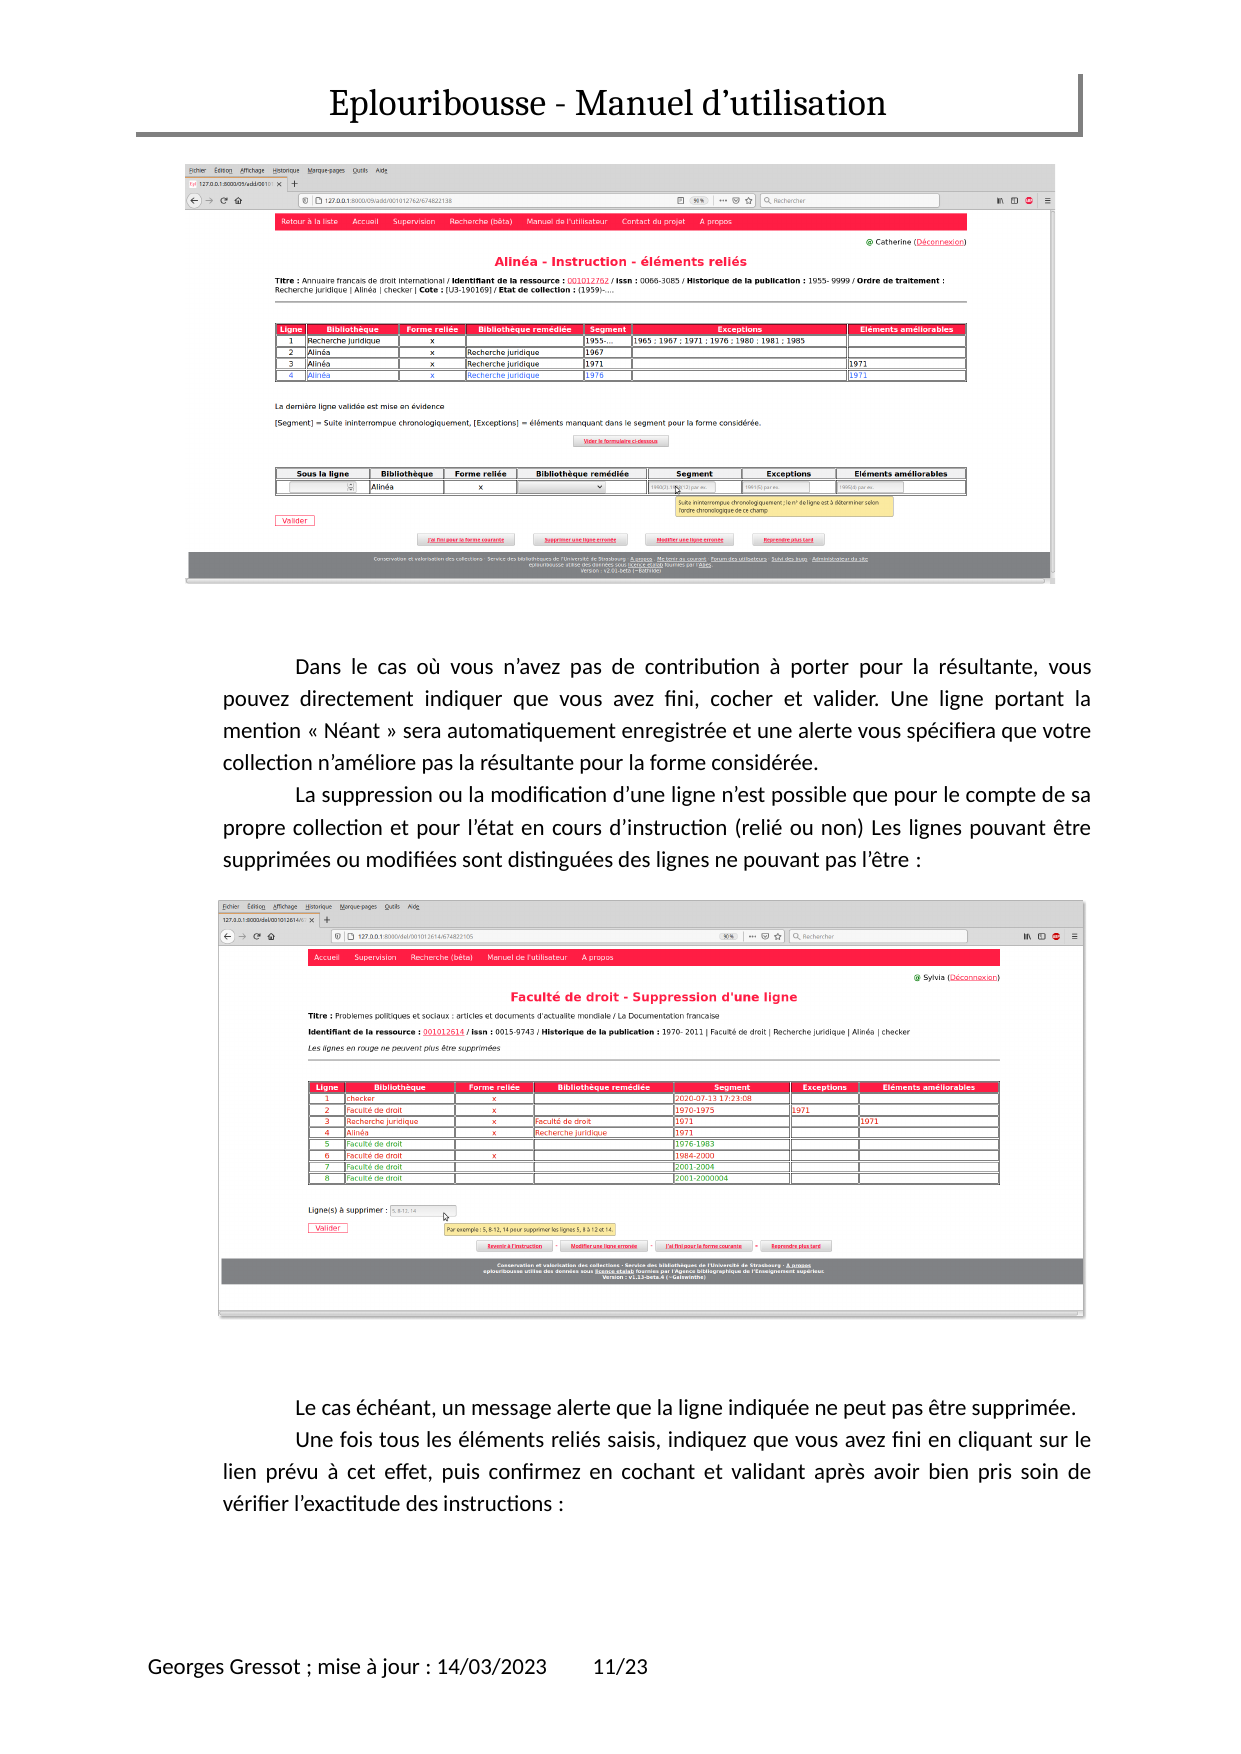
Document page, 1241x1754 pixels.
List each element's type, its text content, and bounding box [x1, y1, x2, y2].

list Le cas échéant, un message alerte que la ligne indiquée ne peut pas être supprimée. [223, 1393, 1093, 1421]
list Dans le cas où vous n’avez pas de contribution à porter pour la résultante, vous pouvez directement indiquer que vous avez fini, cocher et valider. Une ligne portant la mention « Néant » sera automatiquement enregistrée et une alerte vous spécifiera que votre collection n’améliore pas la résultante pour la forme considérée. [223, 652, 1093, 776]
picture [185, 164, 1055, 584]
list Une fois tous les éléments reliés saisis, indiquez que vous avez fini en cliquant sur le lien prévu à cet effet, puis confirmez en cochant et validant après avoir bien pris soin de vérifier l’exactitude des instructions : [223, 1425, 1093, 1517]
list La suppression ou la modification d’une ligne n’est possible que pour le compte de sa propre collection et pour l’état en cours d’instruction (relié ou non) Les lignes pouvant être supprimées ou modifiées sont distinguées des lignes ne pouvant pas l’être : [223, 781, 1093, 873]
picture [216, 898, 1087, 1320]
